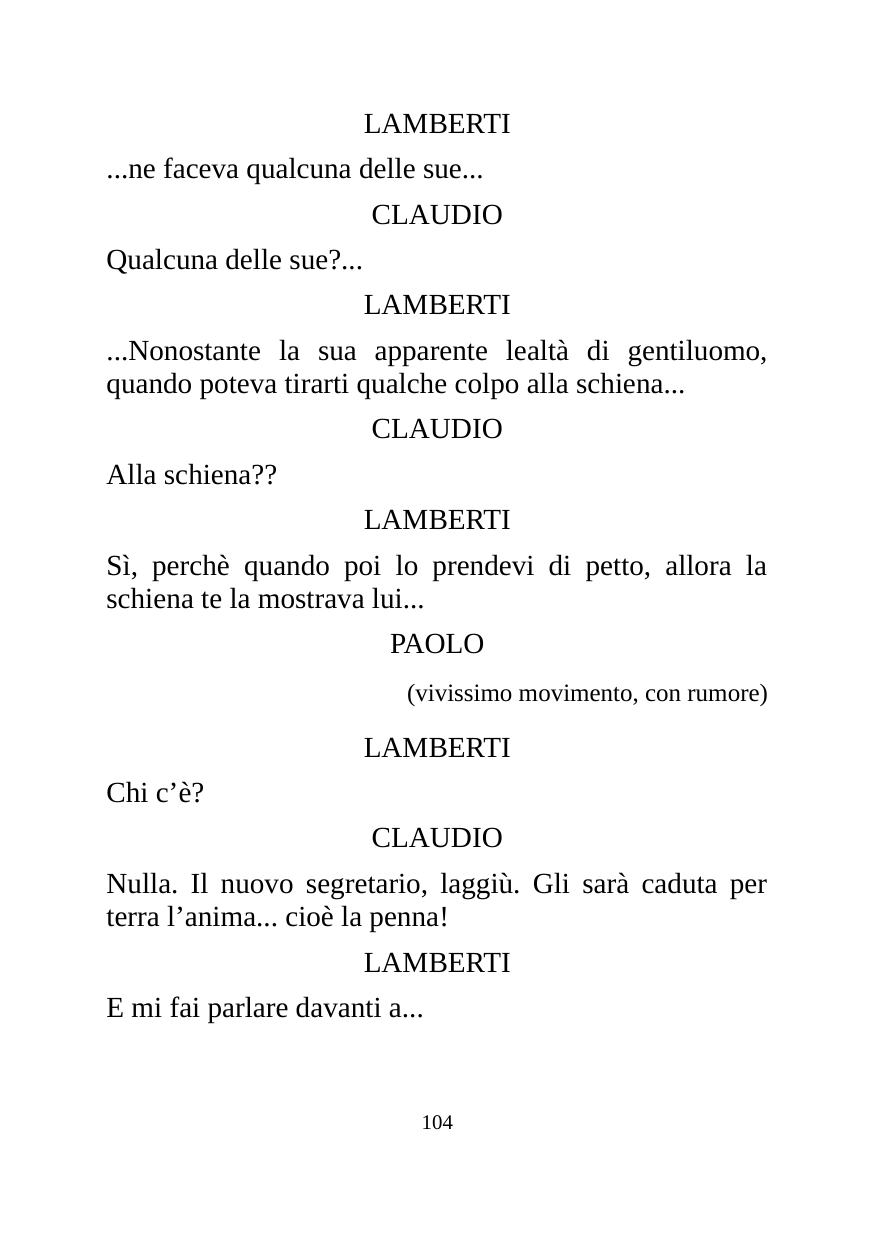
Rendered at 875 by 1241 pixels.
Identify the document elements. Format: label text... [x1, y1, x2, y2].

text ...Nonostante la sua apparente lealtà di gentiluomo, quando poteva tirarti qualche colpo alla schiena... [106, 333, 768, 400]
text CLAUDIO [106, 821, 768, 854]
text Nulla. Il nuovo segretario, laggiù. Gli sarà caduta per terra l’anima... cioè la penna! [106, 866, 768, 933]
text (vivissimo movimento, con rumore) [106, 678, 768, 706]
text Alla schiena?? [106, 457, 768, 491]
text LAMBERTI [106, 287, 768, 321]
text LAMBERTI [106, 502, 768, 536]
text LAMBERTI [106, 106, 768, 140]
text Chi c’è? [106, 775, 768, 809]
text E mi fai parlare davanti a... [106, 990, 768, 1024]
text PAOLO [106, 626, 768, 660]
text Qualcuna delle sue?... [106, 242, 768, 276]
text CLAUDIO [106, 412, 768, 445]
text ...ne faceva qualcuna delle sue... [106, 152, 768, 185]
text Sì, perchè quando poi lo prendevi di petto, allora la schiena te la mostrava lui... [106, 548, 768, 615]
text LAMBERTI [106, 945, 768, 978]
text CLAUDIO [106, 197, 768, 230]
text LAMBERTI [106, 730, 768, 763]
